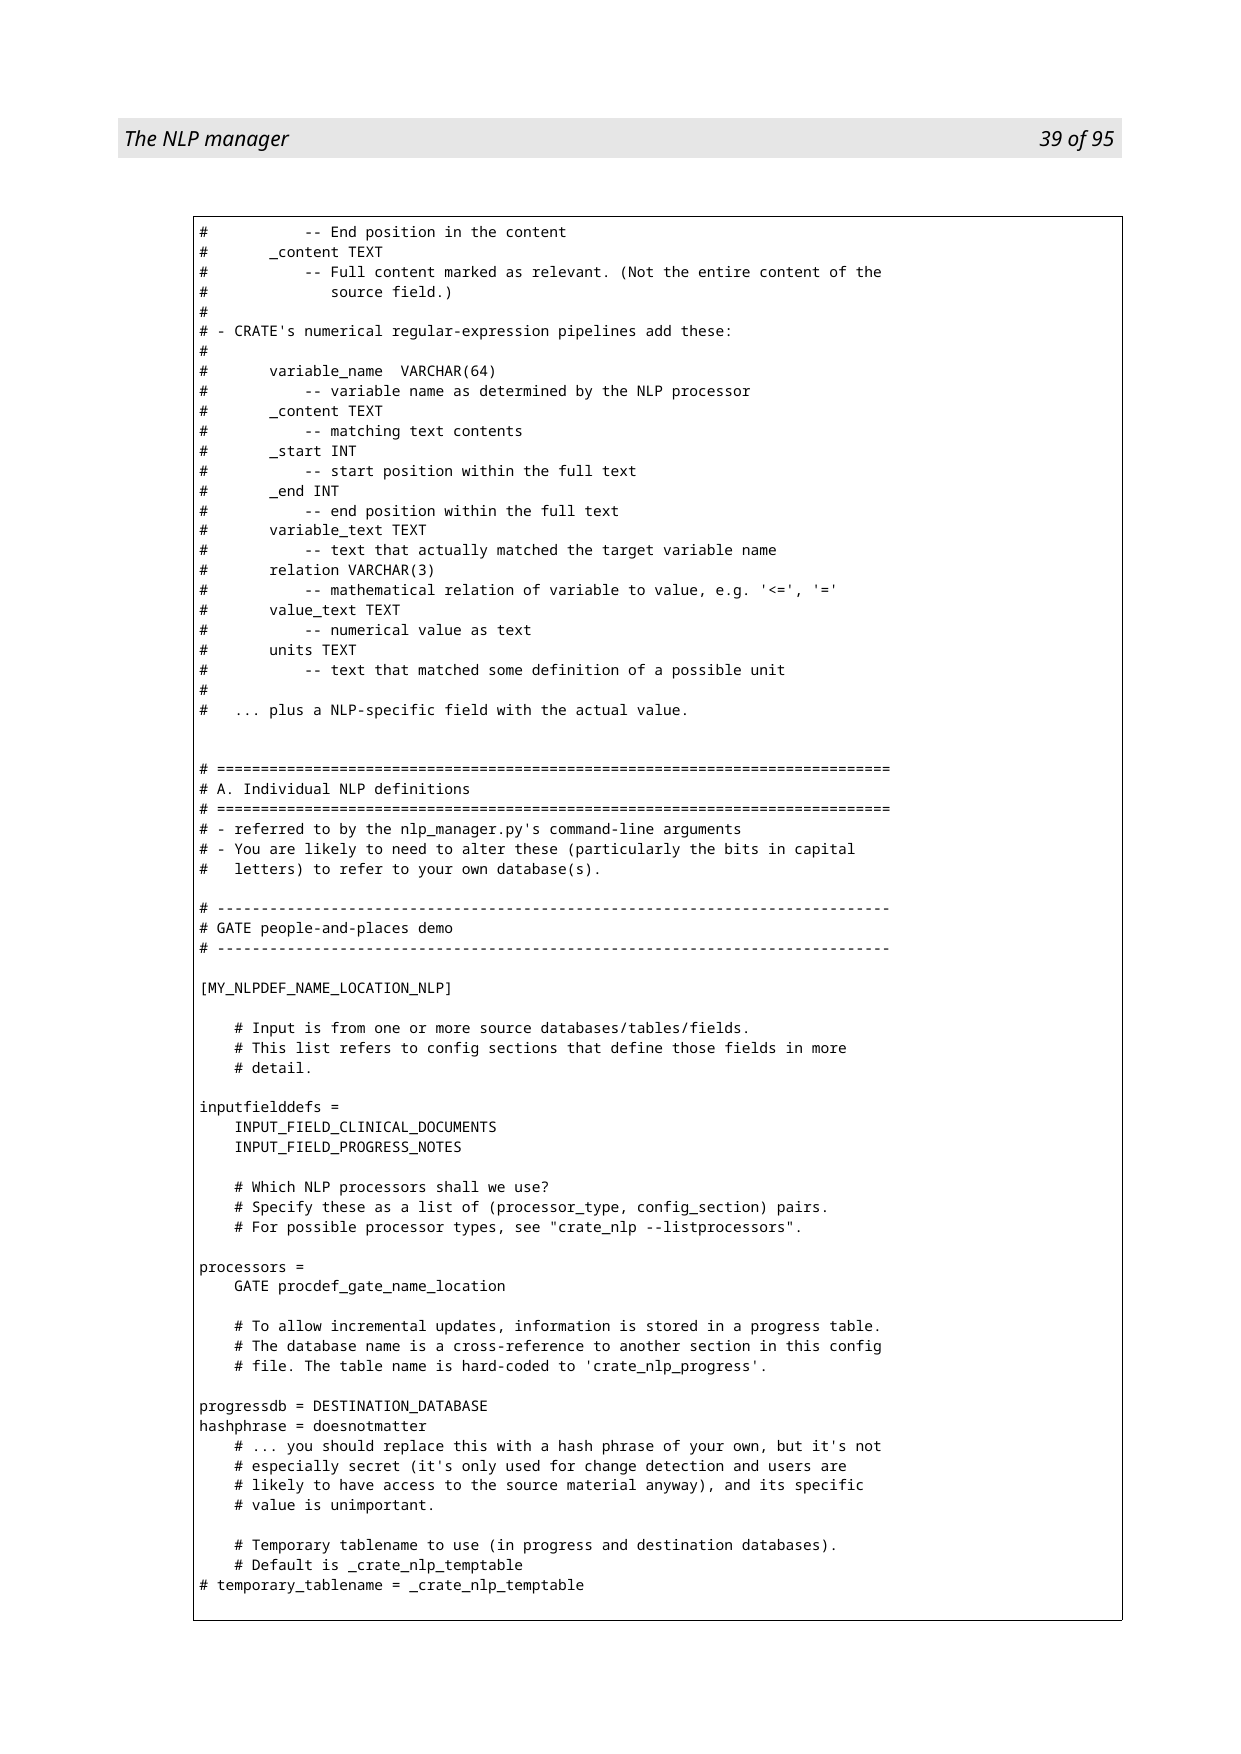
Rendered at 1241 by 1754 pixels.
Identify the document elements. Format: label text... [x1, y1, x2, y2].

table_header # -- End position in the content # _content TEXT # -- Full content marked as relevant. (Not the entire content of the # source field.) # # - CRATE's numerical regular-expression pipelines add these: # # variable_name VARCHAR(64) # -- variable name as determined by the NLP processor # _content TEXT # -- matching text contents # _start INT # -- start position within the full text # _end INT # -- end position within the full text # variable_text TEXT # -- text that actually matched the target variable name # relation VARCHAR(3) # -- mathematical relation of variable to value, e.g. '<=', '=' # value_text TEXT # -- numerical value as text # units TEXT # -- text that matched some definition of a possible unit # # ... plus a NLP-specific field with the actual value. # ============================================================================= # A. Individual NLP definitions # ============================================================================= # - referred to by the nlp_manager.py's command-line arguments # - You are likely to need to alter these (particularly the bits in capital # letters) to refer to your own database(s). # ----------------------------------------------------------------------------- # GATE people-and-places demo # ----------------------------------------------------------------------------- [MY_NLPDEF_NAME_LOCATION_NLP] # Input is from one or more source databases/tables/fields. # This list refers to config sections that define those fields in more # detail. inputfielddefs = INPUT_FIELD_CLINICAL_DOCUMENTS INPUT_FIELD_PROGRESS_NOTES # Which NLP processors shall we use? # Specify these as a list of (processor_type, config_section) pairs. # For possible processor types, see "crate_nlp --listprocessors". processors = GATE procdef_gate_name_location # To allow incremental updates, information is stored in a progress table. # The database name is a cross-reference to another section in this config # file. The table name is hard-coded to 'crate_nlp_progress'. progressdb = DESTINATION_DATABASE hashphrase = doesnotmatter # ... you should replace this with a hash phrase of your own, but it's not # especially secret (it's only used for change detection and users are # likely to have access to the source material anyway), and its specific # value is unimportant. # Temporary tablename to use (in progress and destination databases). # Default is _crate_nlp_temptable # temporary_tablename = _crate_nlp_temptable [194, 217, 1122, 1620]
